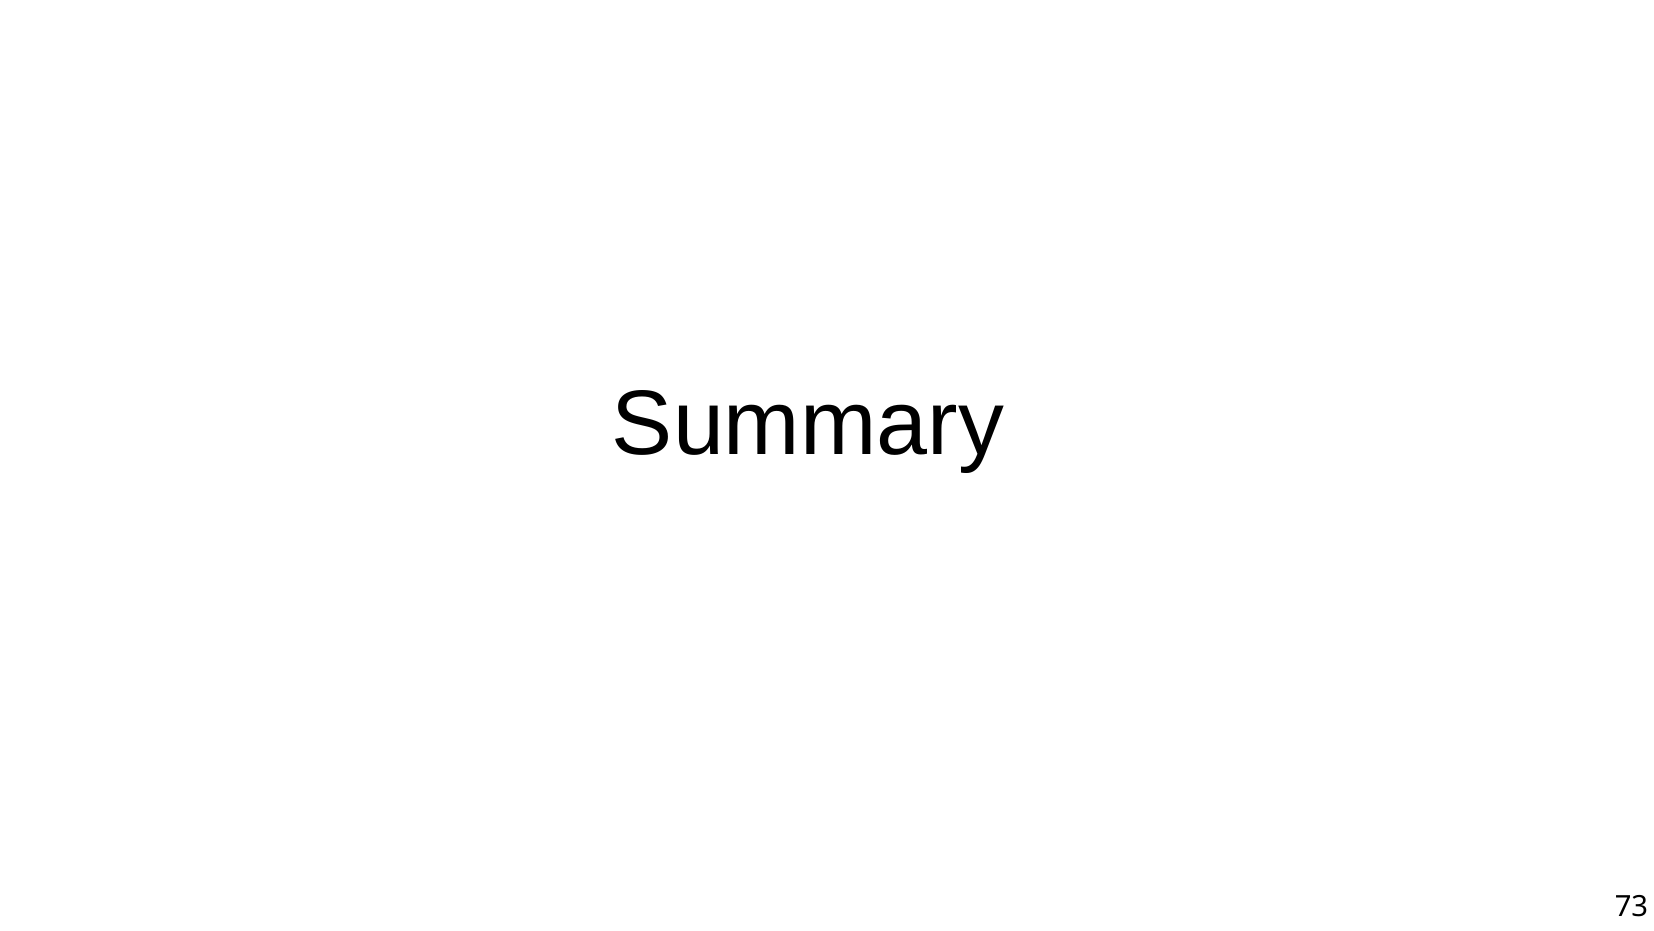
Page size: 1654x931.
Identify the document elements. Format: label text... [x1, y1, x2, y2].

title Summary [64, 345, 1553, 501]
